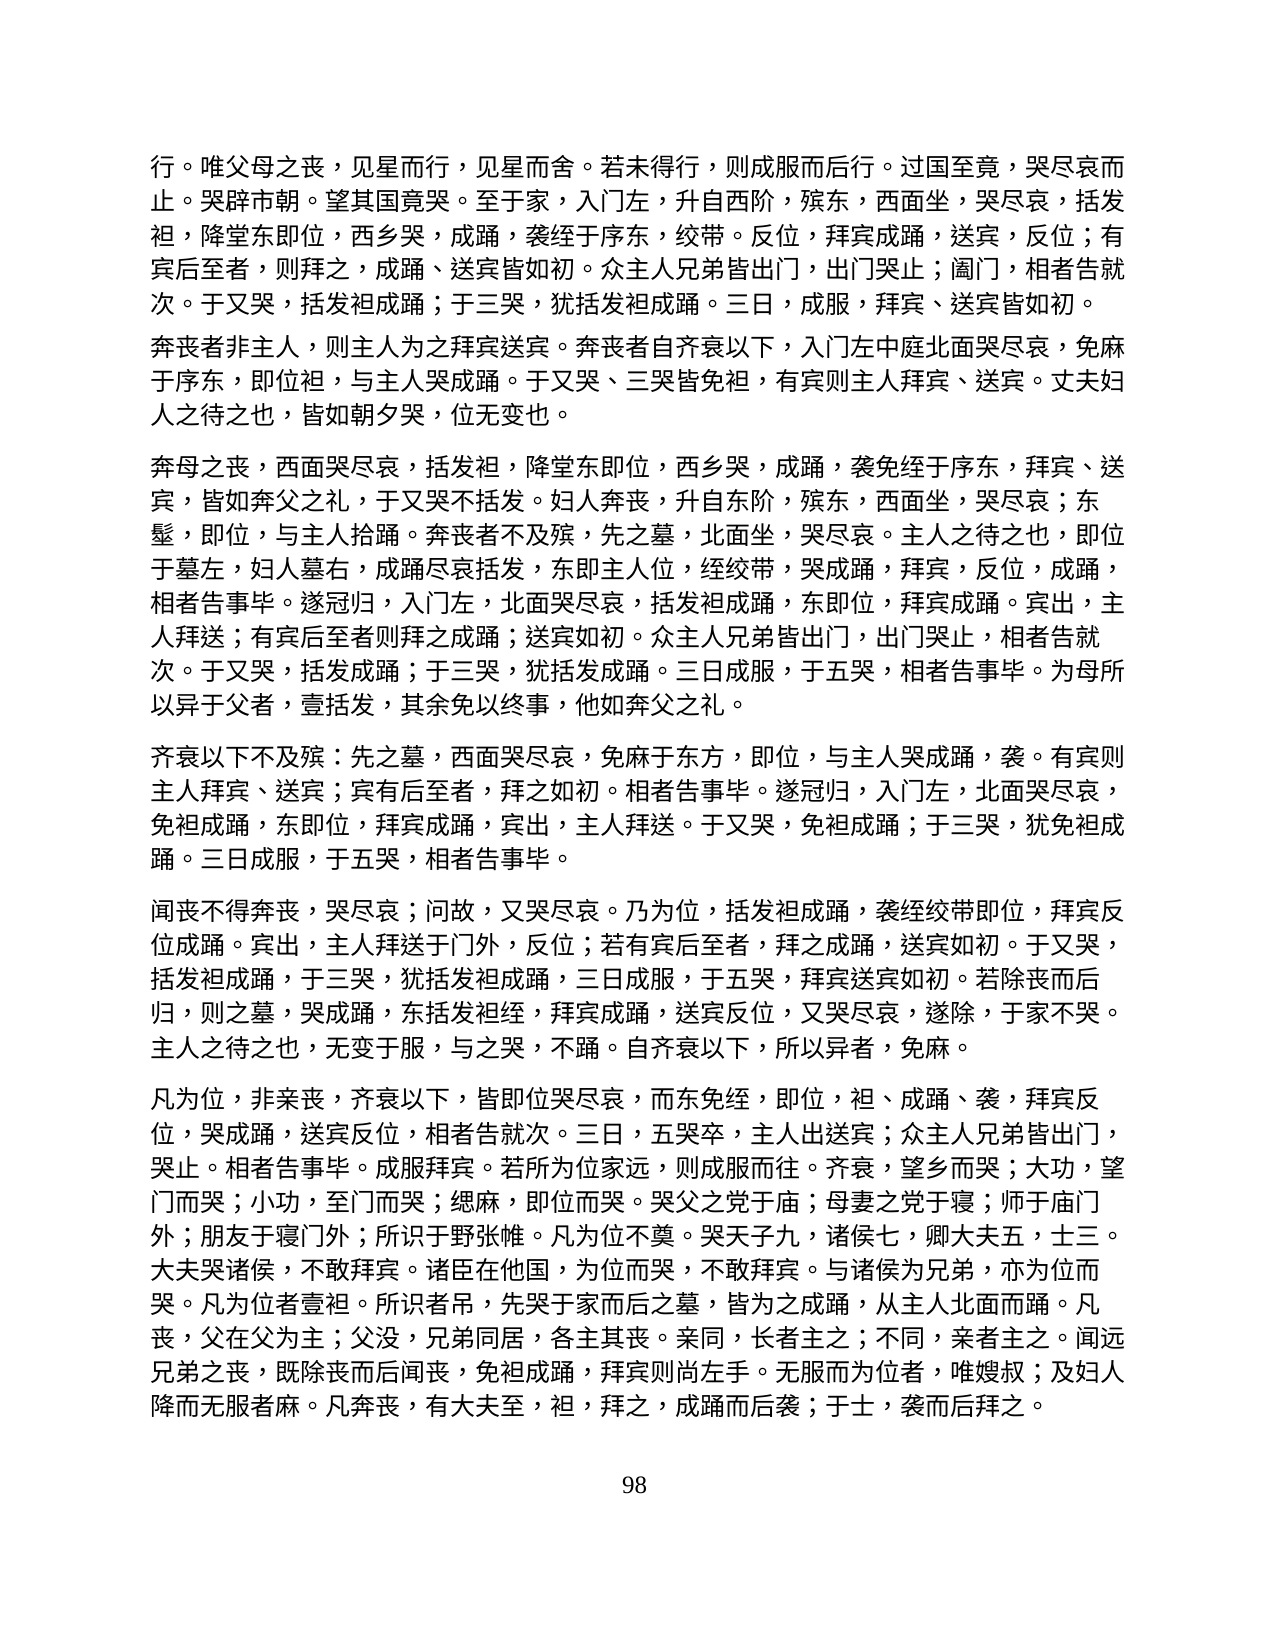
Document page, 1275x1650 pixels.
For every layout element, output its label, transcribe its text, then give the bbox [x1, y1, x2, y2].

text 闻丧不得奔丧，哭尽哀；问故，又哭尽哀。乃为位，括发袒成踊，袭绖绞带即位，拜宾反位成踊。宾出，主人拜送于门外，反位；若有宾后至者，拜之成踊，送宾如初。于又哭，括发袒成踊，于三哭，犹括发袒成踊，三日成服，于五哭，拜宾送宾如初。若除丧而后归，则之墓，哭成踊，东括发袒绖，拜宾成踊，送宾反位，又哭尽哀，遂除，于家不哭。主人之待之也，无变于服，与之哭，不踊。自齐衰以下，所以异者，免麻。 [150, 894, 1125, 1064]
text 奔母之丧，西面哭尽哀，括发袒，降堂东即位，西乡哭，成踊，袭免绖于序东，拜宾、送宾，皆如奔父之礼，于又哭不括发。妇人奔丧，升自东阶，殡东，西面坐，哭尽哀；东髽，即位，与主人拾踊。奔丧者不及殡，先之墓，北面坐，哭尽哀。主人之待之也，即位于墓左，妇人墓右，成踊尽哀括发，东即主人位，绖绞带，哭成踊，拜宾，反位，成踊，相者告事毕。遂冠归，入门左，北面哭尽哀，括发袒成踊，东即位，拜宾成踊。宾出，主人拜送；有宾后至者则拜之成踊；送宾如初。众主人兄弟皆出门，出门哭止，相者告就次。于又哭，括发成踊；于三哭，犹括发成踊。三日成服，于五哭，相者告事毕。为母所以异于父者，壹括发，其余免以终事，他如奔父之礼。 [150, 449, 1125, 722]
text 奔丧者非主人，则主人为之拜宾送宾。奔丧者自齐衰以下，入门左中庭北面哭尽哀，免麻于序东，即位袒，与主人哭成踊。于又哭、三哭皆免袒，有宾则主人拜宾、送宾。丈夫妇人之待之也，皆如朝夕哭，位无变也。 [150, 329, 1125, 431]
text 齐衰以下不及殡：先之墓，西面哭尽哀，免麻于东方，即位，与主人哭成踊，袭。有宾则主人拜宾、送宾；宾有后至者，拜之如初。相者告事毕。遂冠归，入门左，北面哭尽哀，免袒成踊，东即位，拜宾成踊，宾出，主人拜送。于又哭，免袒成踊；于三哭，犹免袒成踊。三日成服，于五哭，相者告事毕。 [150, 740, 1125, 876]
text 行。唯父母之丧，见星而行，见星而舍。若未得行，则成服而后行。过国至竟，哭尽哀而止。哭辟市朝。望其国竟哭。至于家，入门左，升自西阶，殡东，西面坐，哭尽哀，括发袒，降堂东即位，西乡哭，成踊，袭绖于序东，绞带。反位，拜宾成踊，送宾，反位；有宾后至者，则拜之，成踊、送宾皆如初。众主人兄弟皆出门，出门哭止；阖门，相者告就次。于又哭，括发袒成踊；于三哭，犹括发袒成踊。三日，成服，拜宾、送宾皆如初。 [150, 150, 1125, 320]
text 凡为位，非亲丧，齐衰以下，皆即位哭尽哀，而东免绖，即位，袒、成踊、袭，拜宾反位，哭成踊，送宾反位，相者告就次。三日，五哭卒，主人出送宾；众主人兄弟皆出门，哭止。相者告事毕。成服拜宾。若所为位家远，则成服而往。齐衰，望乡而哭；大功，望门而哭；小功，至门而哭；缌麻，即位而哭。哭父之党于庙；母妻之党于寝；师于庙门外；朋友于寝门外；所识于野张帷。凡为位不奠。哭天子九，诸侯七，卿大夫五，士三。大夫哭诸侯，不敢拜宾。诸臣在他国，为位而哭，不敢拜宾。与诸侯为兄弟，亦为位而哭。凡为位者壹袒。所识者吊，先哭于家而后之墓，皆为之成踊，从主人北面而踊。凡丧，父在父为主；父没，兄弟同居，各主其丧。亲同，长者主之；不同，亲者主之。闻远兄弟之丧，既除丧而后闻丧，免袒成踊，拜宾则尚左手。无服而为位者，唯嫂叔；及妇人降而无服者麻。凡奔丧，有大夫至，袒，拜之，成踊而后袭；于士，袭而后拜之。 [150, 1082, 1125, 1423]
